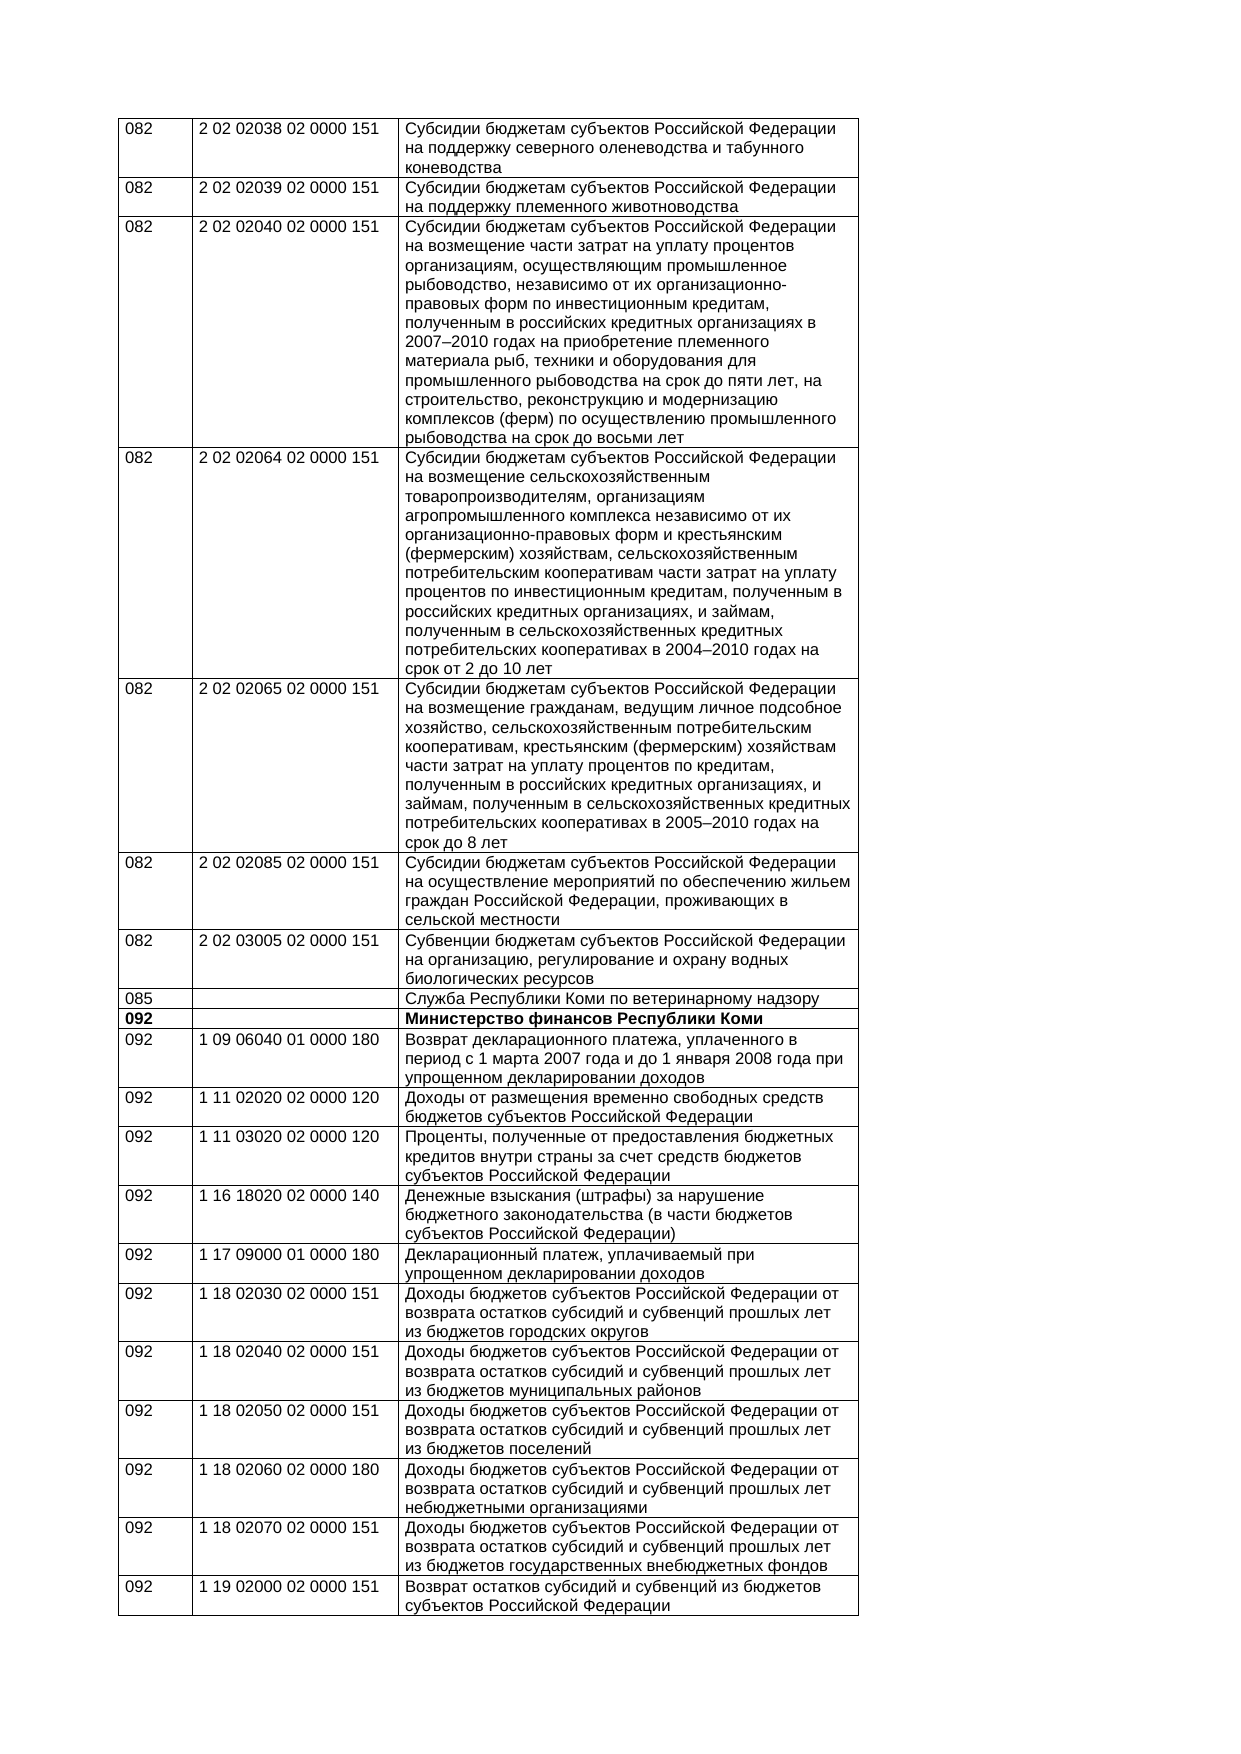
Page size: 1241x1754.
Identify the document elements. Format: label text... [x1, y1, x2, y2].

table_cell 092 [119, 1459, 192, 1517]
table_cell Доходы бюджетов субъектов Российской Федерации от возврата остатков субсидий и субвенций прошлых лет небюджетными организациями [399, 1459, 858, 1517]
table_cell 2 02 02038 02 0000 151 [193, 119, 398, 177]
table_cell 1 18 02050 02 0000 151 [193, 1401, 398, 1458]
table_cell Доходы бюджетов субъектов Российской Федерации от возврата остатков субсидий и субвенций прошлых лет из бюджетов поселений [399, 1401, 858, 1458]
table_cell 2 02 02064 02 0000 151 [193, 448, 398, 678]
table_cell 2 02 02040 02 0000 151 [193, 217, 398, 447]
table_cell [859, 1400, 887, 1458]
table_cell Доходы бюджетов субъектов Российской Федерации от возврата остатков субсидий и субвенций прошлых лет из бюджетов городских округов [399, 1284, 858, 1341]
table_cell 1 11 02020 02 0000 120 [193, 1088, 398, 1126]
table_cell 1 19 02000 02 0000 151 [193, 1576, 398, 1615]
table_cell 1 18 02070 02 0000 151 [193, 1518, 398, 1575]
table_cell [859, 1517, 887, 1575]
table_cell Субсидии бюджетам субъектов Российской Федерации на поддержку племенного животноводства [399, 178, 858, 216]
table_cell 1 16 18020 02 0000 140 [193, 1186, 398, 1243]
table_cell [859, 1341, 887, 1400]
table_cell 092 [119, 1029, 192, 1087]
table_cell Денежные взыскания (штрафы) за нарушение бюджетного законодательства (в части бюджетов субъектов Российской Федерации) [399, 1186, 858, 1243]
table_cell [859, 1028, 887, 1087]
table_cell 092 [119, 1342, 192, 1400]
table_cell 2 02 02039 02 0000 151 [193, 178, 398, 216]
table_cell 1 18 02030 02 0000 151 [193, 1284, 398, 1341]
table_cell 082 [119, 119, 192, 177]
table_cell Доходы бюджетов субъектов Российской Федерации от возврата остатков субсидий и субвенций прошлых лет из бюджетов муниципальных районов [399, 1342, 858, 1400]
table_cell 092 [119, 1009, 192, 1028]
table_cell Проценты, полученные от предоставления бюджетных кредитов внутри страны за счет средств бюджетов субъектов Российской Федерации [399, 1127, 858, 1185]
table_cell [859, 929, 887, 988]
table_cell 092 [119, 1518, 192, 1575]
table_cell [859, 177, 887, 216]
table_cell [859, 1126, 887, 1185]
table_cell 082 [119, 178, 192, 216]
table_cell [859, 447, 887, 678]
table_cell [193, 1009, 398, 1028]
table_cell 1 18 02040 02 0000 151 [193, 1342, 398, 1400]
table_cell [859, 678, 887, 852]
table_cell Субсидии бюджетам субъектов Российской Федерации на осуществление мероприятий по обеспечению жильем граждан Российской Федерации, проживающих в сельской местности [399, 853, 858, 929]
table_cell [193, 989, 398, 1008]
table_cell 092 [119, 1127, 192, 1185]
table_cell Субсидии бюджетам субъектов Российской Федерации на возмещение сельскохозяйственным товаропроизводителям, организациям агропромышленного комплекса независимо от их организационно-правовых форм и крестьянским (фермерским) хозяйствам, сельскохозяйственным потребительским кооперативам части затрат на уплату процентов по инвестиционным кредитам, полученным в российских кредитных организациях, и займам, полученным в сельскохозяйственных кредитных потребительских кооперативах в 2004–2010 годах на срок от 2 до 10 лет [399, 448, 858, 678]
table_cell [859, 1087, 887, 1126]
table_cell [859, 1458, 887, 1517]
table_cell 092 [119, 1088, 192, 1126]
table_cell [859, 1283, 887, 1341]
table_cell 092 [119, 1576, 192, 1615]
table_cell 082 [119, 217, 192, 447]
table_cell [859, 216, 887, 447]
table_cell [859, 118, 887, 177]
table_cell 082 [119, 448, 192, 678]
table_cell Субсидии бюджетам субъектов Российской Федерации на возмещение части затрат на уплату процентов организациям, осуществляющим промышленное рыбоводство, независимо от их организационно-правовых форм по инвестиционным кредитам, полученным в российских кредитных организациях в 2007–2010 годах на приобретение племенного материала рыб, техники и оборудования для промышленного рыбоводства на срок до пяти лет, на строительство, реконструкцию и модернизацию комплексов (ферм) по осуществлению промышленного рыбоводства на срок до восьми лет [399, 217, 858, 447]
table_cell 2 02 02065 02 0000 151 [193, 679, 398, 852]
table_cell Доходы бюджетов субъектов Российской Федерации от возврата остатков субсидий и субвенций прошлых лет из бюджетов государственных внебюджетных фондов [399, 1518, 858, 1575]
table_cell 082 [119, 853, 192, 929]
table_cell [859, 1243, 887, 1283]
table_cell 092 [119, 1244, 192, 1283]
table_cell 1 17 09000 01 0000 180 [193, 1244, 398, 1283]
table_cell [859, 852, 887, 929]
table_cell 2 02 03005 02 0000 151 [193, 930, 398, 988]
table_cell 082 [119, 930, 192, 988]
table_cell Возврат декларационного платежа, уплаченного в период с 1 марта 2007 года и до 1 января 2008 года при упрощенном декларировании доходов [399, 1029, 858, 1087]
table_cell 2 02 02085 02 0000 151 [193, 853, 398, 929]
table_cell Субвенции бюджетам субъектов Российской Федерации на организацию, регулирование и охрану водных биологических ресурсов [399, 930, 858, 988]
table_cell 085 [119, 989, 192, 1008]
table_cell Субсидии бюджетам субъектов Российской Федерации на возмещение гражданам, ведущим личное подсобное хозяйство, сельскохозяйственным потребительским кооперативам, крестьянским (фермерским) хозяйствам части затрат на уплату процентов по кредитам, полученным в российских кредитных организациях, и займам, полученным в сельскохозяйственных кредитных потребительских кооперативах в 2005–2010 годах на срок до 8 лет [399, 679, 858, 852]
table_cell [859, 1008, 887, 1028]
table_cell 092 [119, 1284, 192, 1341]
table_cell Декларационный платеж, уплачиваемый при упрощенном декларировании доходов [399, 1244, 858, 1283]
table_cell 092 [119, 1186, 192, 1243]
table_cell 1 18 02060 02 0000 180 [193, 1459, 398, 1517]
table_cell 092 [119, 1401, 192, 1458]
table_cell Министерство финансов Республики Коми [399, 1009, 858, 1028]
table_cell [859, 988, 887, 1008]
table_cell [859, 1185, 887, 1243]
table_cell 1 11 03020 02 0000 120 [193, 1127, 398, 1185]
table_cell 1 09 06040 01 0000 180 [193, 1029, 398, 1087]
table_cell Субсидии бюджетам субъектов Российской Федерации на поддержку северного оленеводства и табунного коневодства [399, 119, 858, 177]
table_cell 082 [119, 679, 192, 852]
table_cell Доходы от размещения временно свободных средств бюджетов субъектов Российской Федерации [399, 1088, 858, 1126]
table_cell [859, 1575, 887, 1615]
table_cell Возврат остатков субсидий и субвенций из бюджетов субъектов Российской Федерации [399, 1576, 858, 1615]
table_cell Служба Республики Коми по ветеринарному надзору [399, 989, 858, 1008]
